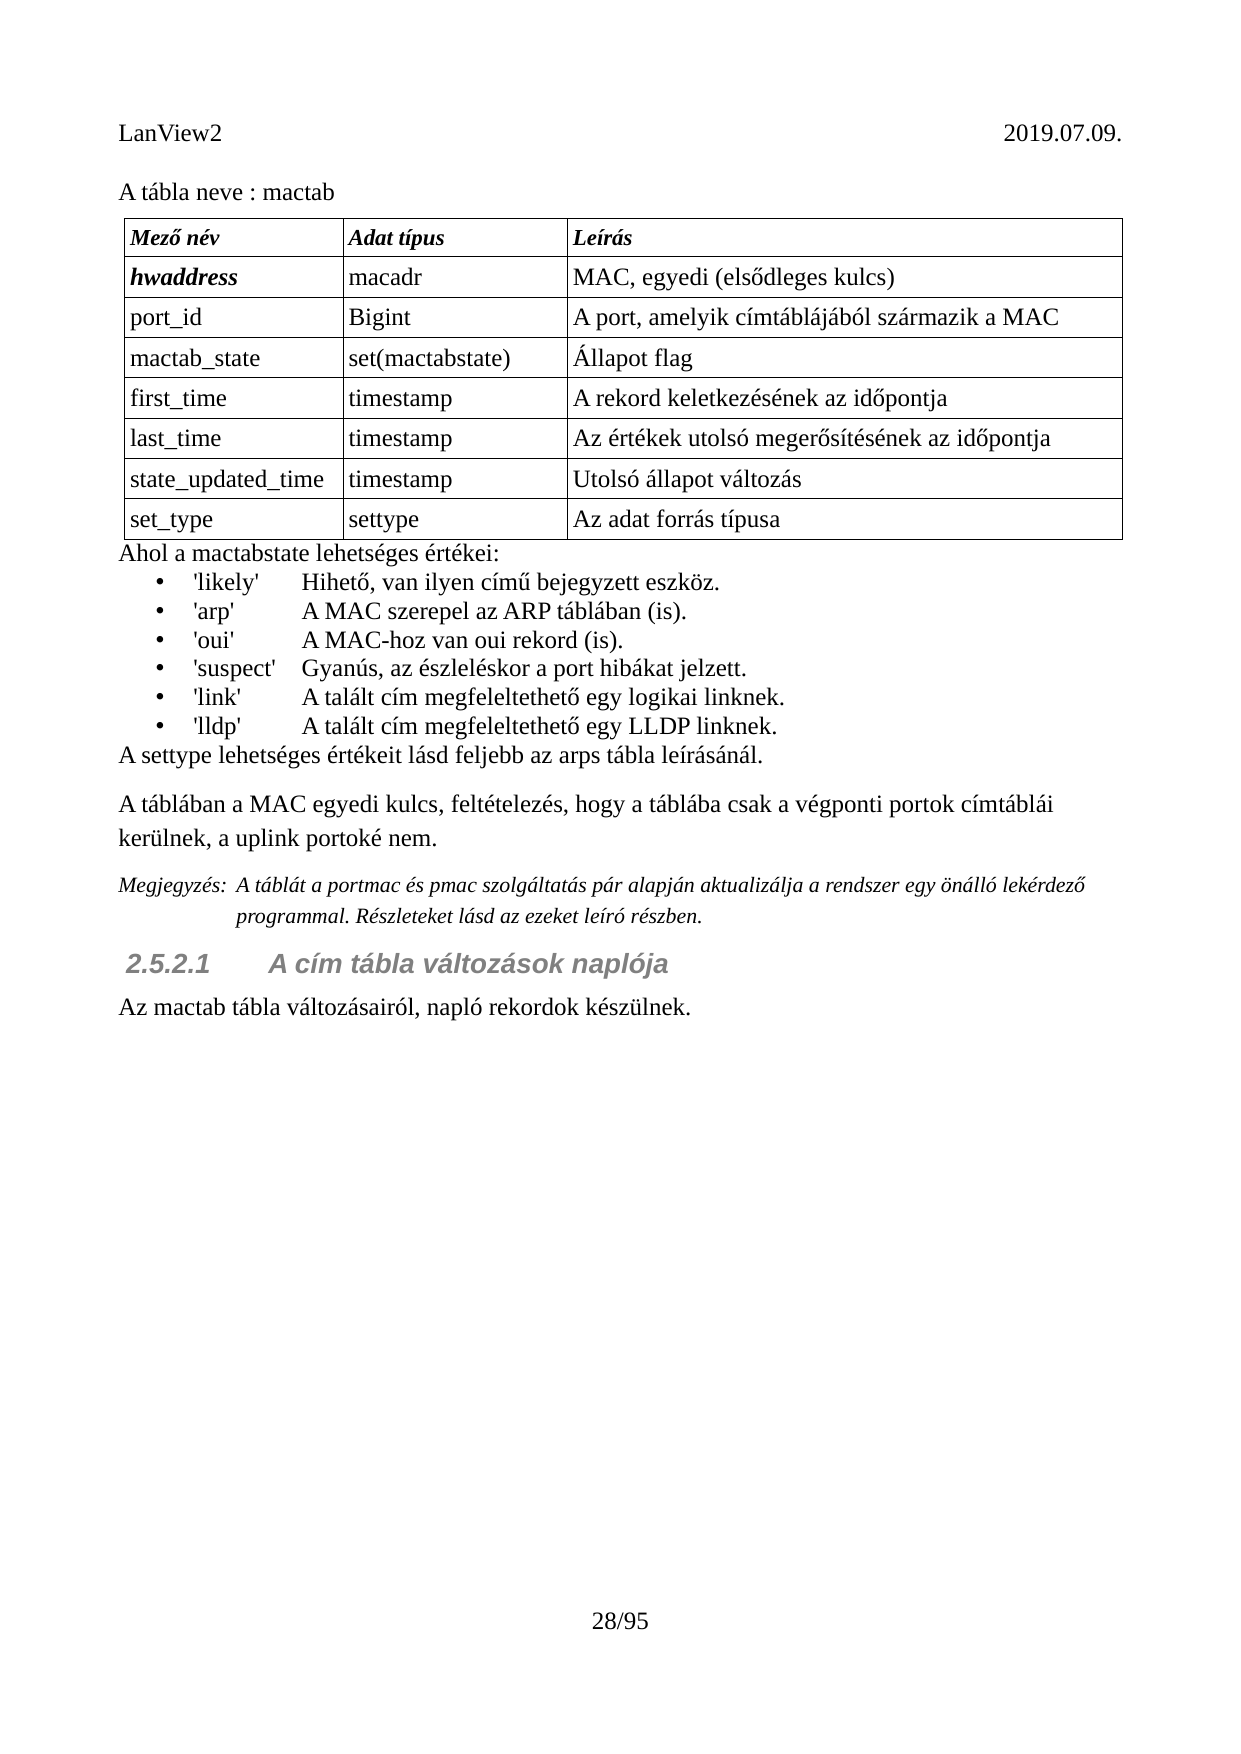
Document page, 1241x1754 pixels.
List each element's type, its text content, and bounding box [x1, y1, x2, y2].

table_cell macadr [344, 257, 567, 297]
table_header Mező név [125, 219, 343, 256]
list 'suspect' Gyanús, az észleléskor a port hibákat jelzett. [156, 653, 1122, 682]
table_cell first_time [125, 378, 343, 417]
table_header Adat típus [344, 219, 567, 256]
table_cell settype [344, 499, 567, 538]
table_header Leírás [568, 219, 1122, 256]
table_cell MAC, egyedi (elsődleges kulcs) [568, 257, 1122, 297]
table_cell state_updated_time [125, 459, 343, 498]
text Az mactab tábla változásairól, napló rekordok készülnek. [118, 992, 1122, 1021]
table_cell Az adat forrás típusa [568, 499, 1122, 538]
table_cell set(mactabstate) [344, 338, 567, 377]
list 'arp' A MAC szerepel az ARP táblában (is). [156, 596, 1122, 625]
table_cell Az értékek utolsó megerősítésének az időpontja [568, 419, 1122, 458]
subtitle A cím tábla változások naplója [118, 947, 1122, 979]
text A táblában a MAC egyedi kulcs, feltételezés, hogy a táblába csak a végponti portok címtáblái kerülnek, a uplink portoké nem. [118, 789, 1122, 852]
table_cell timestamp [344, 378, 567, 417]
list 'likely' Hihető, van ilyen című bejegyzett eszköz. [156, 567, 1122, 596]
table_cell mactab_state [125, 338, 343, 377]
table_cell set_type [125, 499, 343, 538]
table_cell Állapot flag [568, 338, 1122, 377]
table_cell A port, amelyik címtáblájából származik a MAC [568, 298, 1122, 337]
list 'link' A talált cím megfeleltethető egy logikai linknek. [156, 682, 1122, 711]
table_cell timestamp [344, 459, 567, 498]
table_cell timestamp [344, 419, 567, 458]
text Megjegyzés: A táblát a portmac és pmac szolgáltatás pár alapján aktualizálja a rendszer egy önálló lekérdező programmal. Részleteket lásd az ezeket leíró részben. [118, 872, 1122, 928]
list 'lldp' A talált cím megfeleltethető egy LLDP linknek. [156, 711, 1122, 740]
table_cell last_time [125, 419, 343, 458]
text A settype lehetséges értékeit lásd feljebb az arps tábla leírásánál. [118, 740, 1122, 768]
table_cell Utolsó állapot változás [568, 459, 1122, 498]
table_cell hwaddress [125, 257, 343, 297]
table_cell A rekord keletkezésének az időpontja [568, 378, 1122, 417]
text A tábla neve : mactab [118, 177, 1122, 206]
text Ahol a mactabstate lehetséges értékei: [118, 538, 1122, 567]
table_cell port_id [125, 298, 343, 337]
table_cell Bigint [344, 298, 567, 337]
list 'oui' A MAC-hoz van oui rekord (is). [156, 625, 1122, 653]
